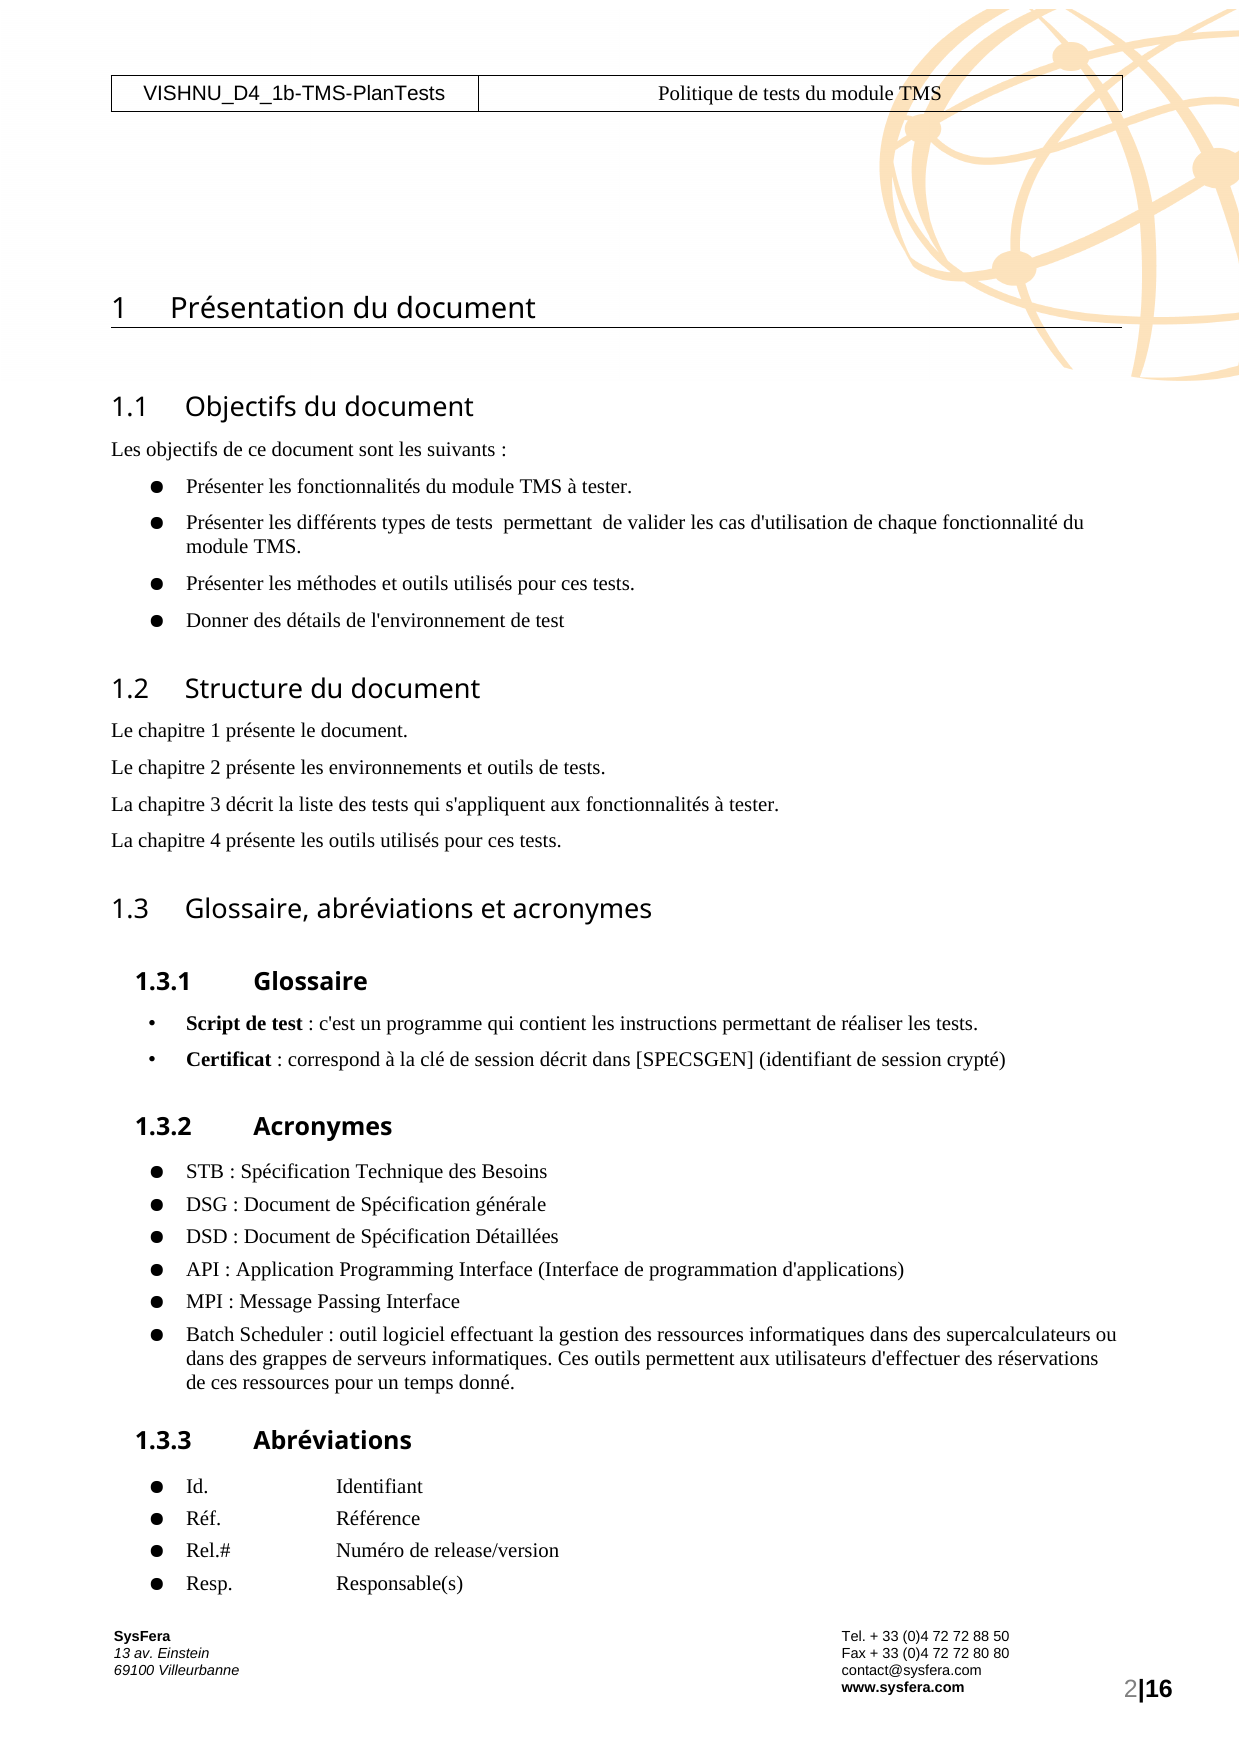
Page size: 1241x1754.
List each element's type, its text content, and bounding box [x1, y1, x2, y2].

list STB : Spécification Technique des Besoins [148, 1159, 1122, 1183]
list Donner des détails de l'environnement de test [148, 607, 1122, 632]
list DSD : Document de Spécification Détaillées [148, 1224, 1122, 1248]
text La chapitre 4 présente les outils utilisés pour ces tests. [111, 828, 1122, 852]
list API : Application Programming Interface (Interface de programmation d'applications) [148, 1257, 1122, 1281]
list MPI : Message Passing Interface [148, 1289, 1122, 1313]
subtitle Glossaire, abréviations et acronymes [111, 890, 1122, 927]
list Script de test : c'est un programme qui contient les instructions permettant de réaliser les tests. [148, 1011, 1122, 1035]
subtitle Acronymes [134, 1109, 1122, 1143]
list Certificat : correspond à la clé de session décrit dans [SPECSGEN] (identifiant de session crypté) [148, 1047, 1122, 1071]
text Les objectifs de ce document sont les suivants : [111, 437, 1122, 461]
subtitle Objectifs du document [111, 388, 1122, 425]
list Réf. Référence [148, 1506, 1122, 1530]
subtitle Glossaire [134, 964, 1122, 998]
list Rel.# Numéro de release/version [148, 1538, 1122, 1562]
list Resp. Responsable(s) [148, 1571, 1122, 1595]
list Batch Scheduler : outil logiciel effectuant la gestion des ressources informatiques dans des supercalculateurs ou dans des grappes de serveurs informatiques. Ces outils permettent aux utilisateurs d'effectuer des réservations de ces ressources pour un temps donné. [148, 1321, 1122, 1394]
list Présenter les fonctionnalités du module TMS à tester. [148, 474, 1122, 498]
list DSG : Document de Spécification générale [148, 1192, 1122, 1216]
list Présenter les différents types de tests permettant de valider les cas d'utilisation de chaque fonctionnalité du module TMS. [148, 510, 1122, 558]
text Le chapitre 2 présente les environnements et outils de tests. [111, 755, 1122, 779]
list Id. Identifiant [148, 1473, 1122, 1498]
text La chapitre 3 décrit la liste des tests qui s'appliquent aux fonctionnalités à tester. [111, 792, 1122, 816]
picture [1, 9, 1239, 381]
list Présenter les méthodes et outils utilisés pour ces tests. [148, 571, 1122, 595]
subtitle Structure du document [111, 669, 1122, 706]
text Le chapitre 1 présente le document. [111, 718, 1122, 742]
subtitle Abréviations [134, 1423, 1122, 1457]
